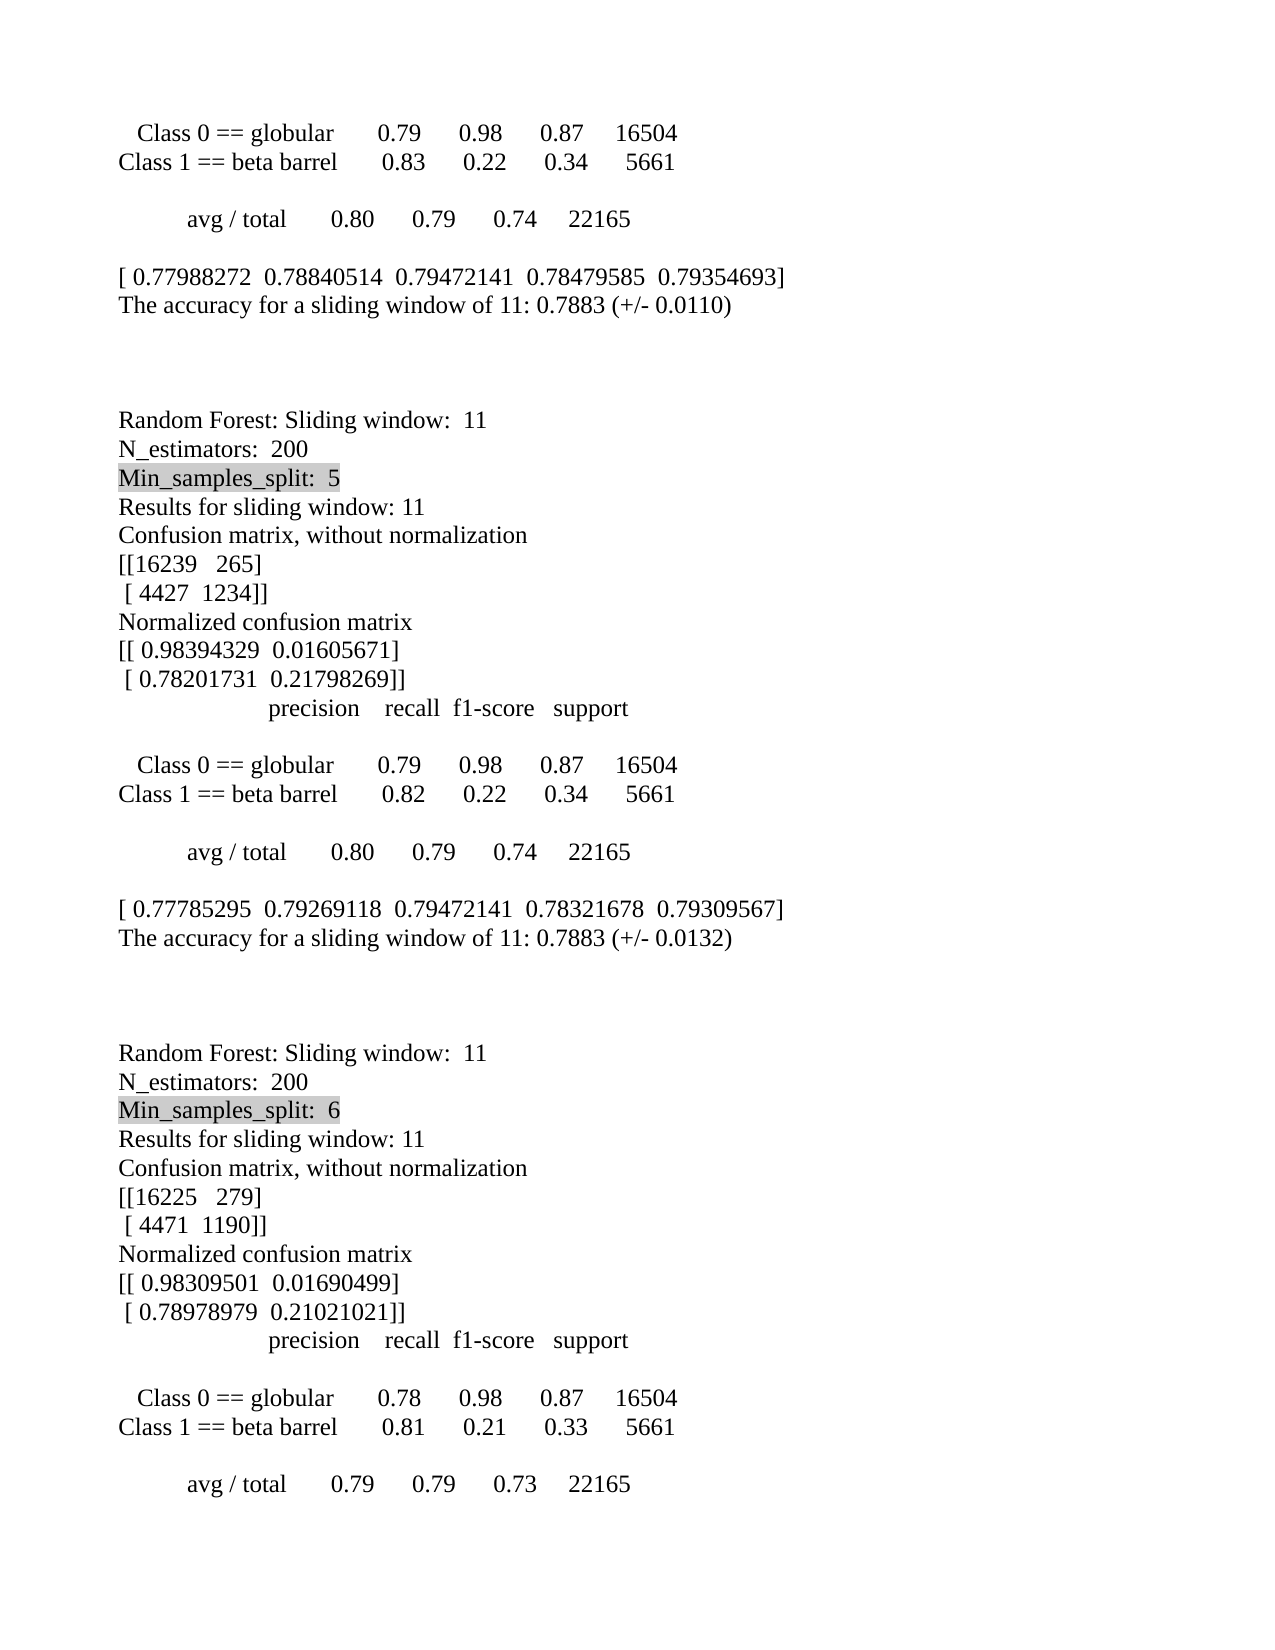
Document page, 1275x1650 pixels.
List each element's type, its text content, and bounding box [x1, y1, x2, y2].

text Normalized confusion matrix [118, 607, 1157, 636]
text Confusion matrix, without normalization [118, 1153, 1157, 1182]
text avg / total 0.80 0.79 0.74 22165 [118, 204, 1157, 233]
text Class 0 == globular 0.79 0.98 0.87 16504 [118, 118, 1157, 147]
text Random Forest: Sliding window: 11 [118, 1038, 1157, 1067]
text Results for sliding window: 11 [118, 492, 1157, 521]
text [ 0.77988272 0.78840514 0.79472141 0.78479585 0.79354693] [118, 262, 1157, 291]
text The accuracy for a sliding window of 11: 0.7883 (+/- 0.0132) [118, 923, 1157, 952]
text [ 4471 1190]] [118, 1211, 1157, 1239]
text Normalized confusion matrix [118, 1239, 1157, 1268]
text Confusion matrix, without normalization [118, 521, 1157, 549]
text Class 0 == globular 0.79 0.98 0.87 16504 [118, 751, 1157, 779]
text precision recall f1-score support [118, 693, 1157, 722]
text Class 0 == globular 0.78 0.98 0.87 16504 [118, 1383, 1157, 1412]
text Class 1 == beta barrel 0.81 0.21 0.33 5661 [118, 1412, 1157, 1441]
text avg / total 0.79 0.79 0.73 22165 [118, 1469, 1157, 1498]
text [[16239 265] [118, 549, 1157, 578]
text [[16225 279] [118, 1182, 1157, 1211]
text N_estimators: 200 [118, 434, 1157, 463]
text [ 0.77785295 0.79269118 0.79472141 0.78321678 0.79309567] [118, 894, 1157, 923]
text Results for sliding window: 11 [118, 1124, 1157, 1153]
text avg / total 0.80 0.79 0.74 22165 [118, 837, 1157, 866]
text Class 1 == beta barrel 0.83 0.22 0.34 5661 [118, 147, 1157, 176]
text [[ 0.98309501 0.01690499] [118, 1268, 1157, 1297]
text [[ 0.98394329 0.01605671] [118, 636, 1157, 664]
text The accuracy for a sliding window of 11: 0.7883 (+/- 0.0110) [118, 291, 1157, 319]
text [ 0.78201731 0.21798269]] [118, 664, 1157, 693]
text Class 1 == beta barrel 0.82 0.22 0.34 5661 [118, 779, 1157, 808]
text Min_samples_split: 5 [118, 463, 1157, 492]
text [ 4427 1234]] [118, 578, 1157, 607]
text Random Forest: Sliding window: 11 [118, 406, 1157, 434]
text precision recall f1-score support [118, 1326, 1157, 1354]
text Min_samples_split: 6 [118, 1096, 1157, 1124]
text N_estimators: 200 [118, 1067, 1157, 1096]
text [ 0.78978979 0.21021021]] [118, 1297, 1157, 1326]
